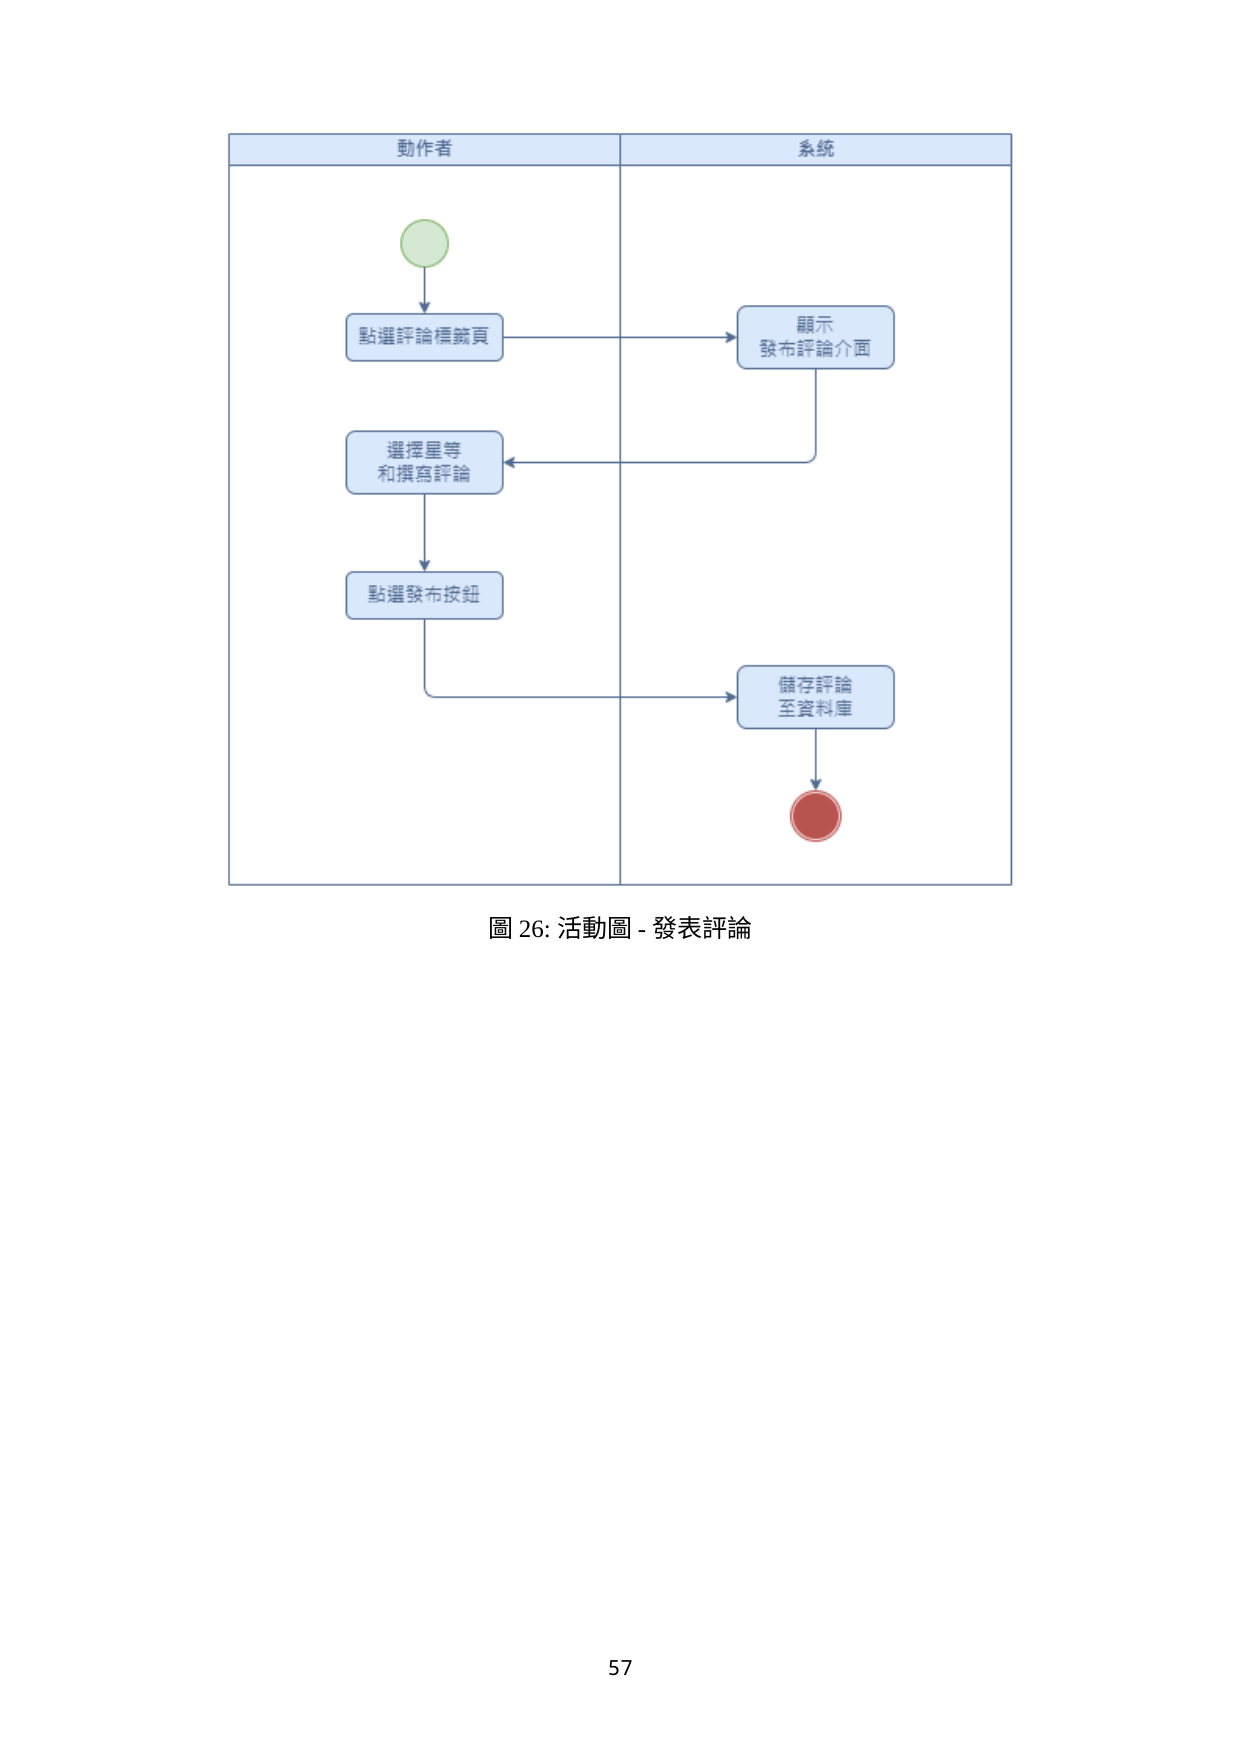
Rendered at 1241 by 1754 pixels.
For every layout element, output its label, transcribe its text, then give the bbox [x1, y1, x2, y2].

picture [216, 121, 1024, 900]
text 圖 26: 活動圖 - 發表評論 [216, 900, 1024, 944]
